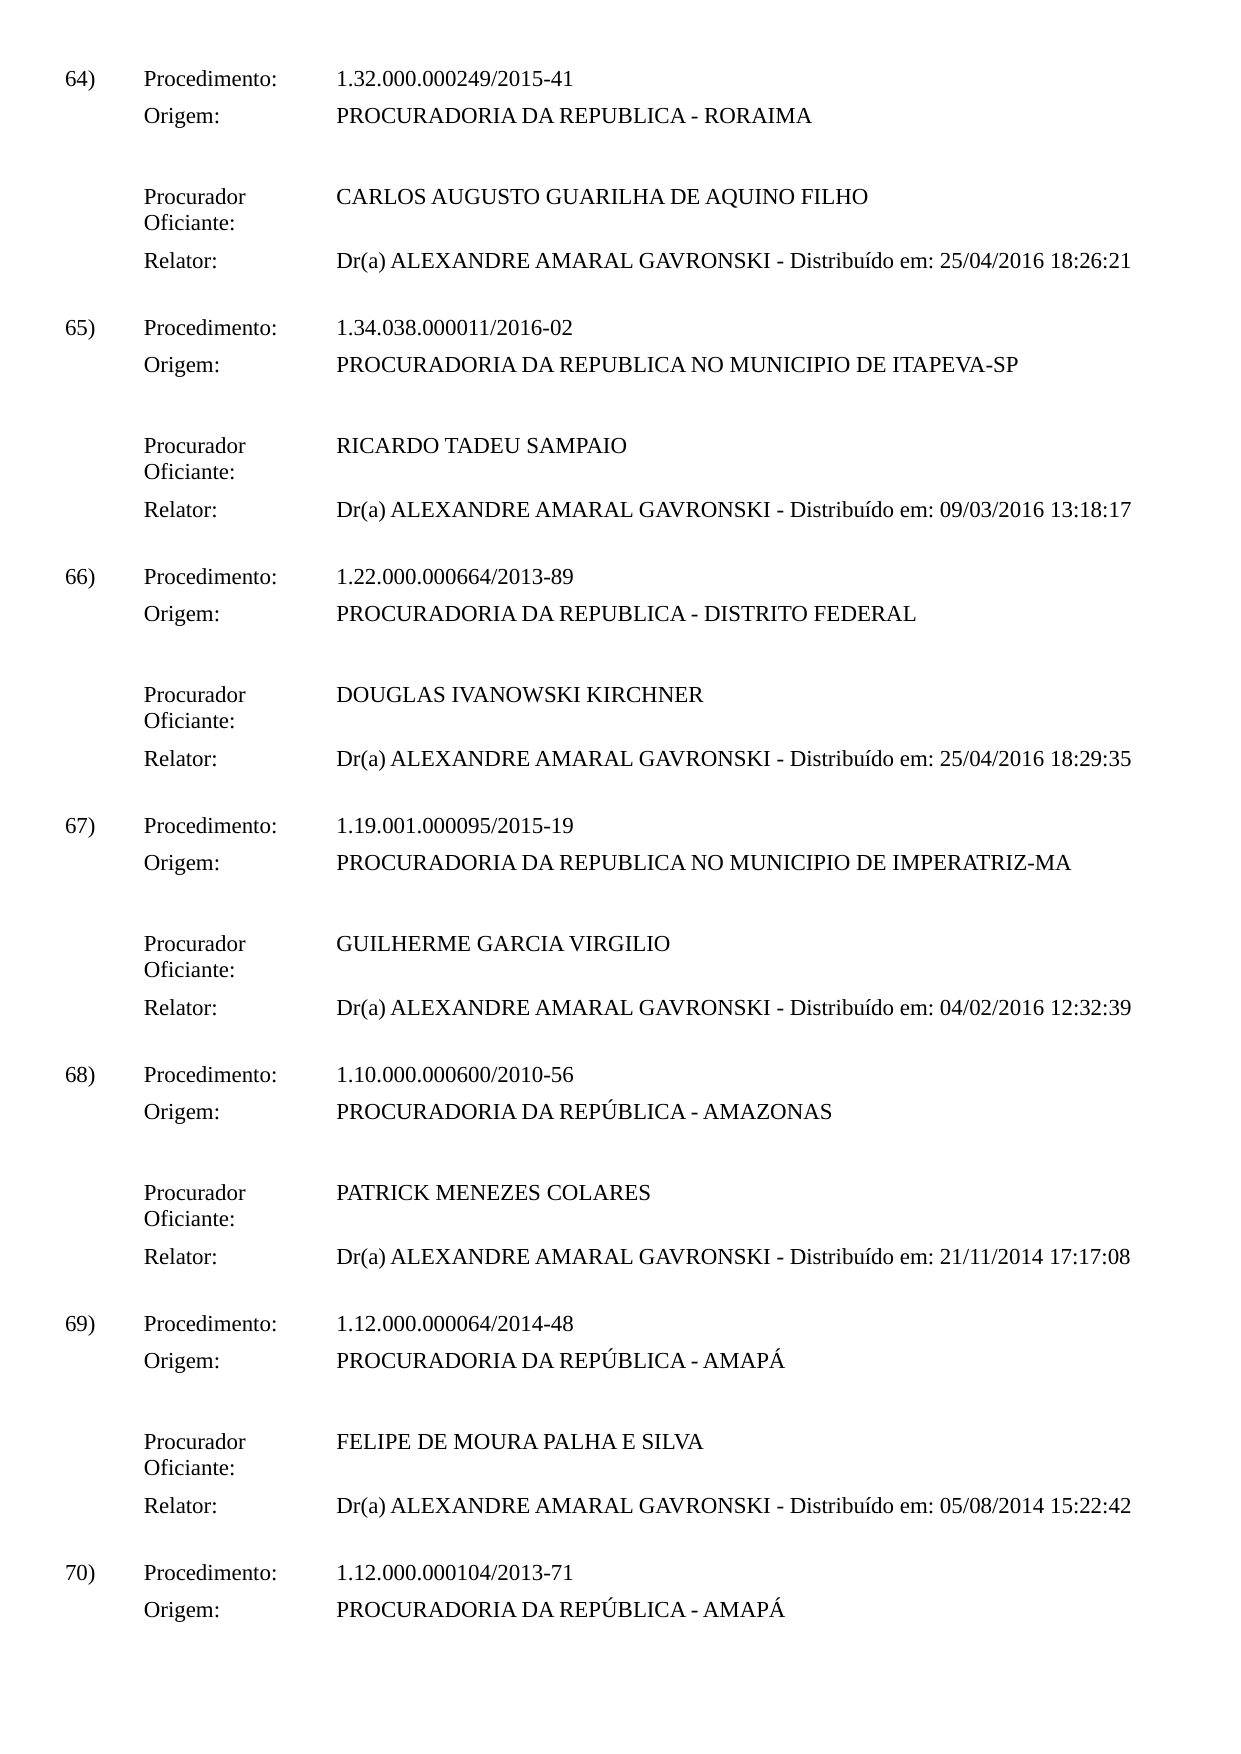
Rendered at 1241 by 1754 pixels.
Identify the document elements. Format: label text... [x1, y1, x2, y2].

table_header 70) [59, 1553, 138, 1591]
table_cell [330, 1382, 1181, 1422]
table_cell [59, 1093, 138, 1133]
table_cell Dr(a) ALEXANDRE AMARAL GAVRONSKI - Distribuído em: 21/11/2014 17:17:08 [330, 1237, 1181, 1277]
table_cell [59, 988, 138, 1028]
table_cell Origem: [138, 595, 330, 635]
table_cell [59, 426, 138, 490]
table_cell [59, 1237, 138, 1277]
table_cell DOUGLAS IVANOWSKI KIRCHNER [330, 675, 1181, 739]
table_cell Procurador Oficiante: [138, 1173, 330, 1237]
table_header Procedimento: [138, 59, 330, 97]
table_header Procedimento: [138, 557, 330, 595]
table_header 1.10.000.000600/2010-56 [330, 1055, 1181, 1093]
table_cell [59, 884, 138, 924]
table_cell PROCURADORIA DA REPUBLICA - RORAIMA [330, 97, 1181, 137]
table_cell [330, 137, 1181, 177]
table_header Procedimento: [138, 1055, 330, 1093]
table_cell GUILHERME GARCIA VIRGILIO [330, 924, 1181, 988]
table_cell [59, 137, 138, 177]
table_cell [59, 1133, 138, 1173]
table_cell Origem: [138, 1093, 330, 1133]
table_cell [138, 635, 330, 675]
table_cell [59, 1382, 138, 1422]
table_cell [59, 1591, 138, 1631]
table_cell CARLOS AUGUSTO GUARILHA DE AQUINO FILHO [330, 177, 1181, 241]
table_header 1.12.000.000064/2014-48 [330, 1304, 1181, 1342]
table_cell Relator: [138, 490, 330, 531]
table_cell [59, 490, 138, 531]
table_header 67) [59, 806, 138, 844]
table_cell Relator: [138, 1486, 330, 1526]
table_cell [138, 137, 330, 177]
table_header Procedimento: [138, 1553, 330, 1591]
table_cell Relator: [138, 1237, 330, 1277]
table_cell [138, 1382, 330, 1422]
table_cell Origem: [138, 844, 330, 884]
table_cell [59, 1173, 138, 1237]
table_cell [59, 241, 138, 282]
table_cell [330, 1133, 1181, 1173]
table_cell Procurador Oficiante: [138, 924, 330, 988]
table_header 66) [59, 557, 138, 595]
table_header Procedimento: [138, 308, 330, 346]
table_cell PROCURADORIA DA REPÚBLICA - AMAZONAS [330, 1093, 1181, 1133]
table_cell Procurador Oficiante: [138, 426, 330, 490]
table_cell [59, 346, 138, 386]
table_cell Procurador Oficiante: [138, 177, 330, 241]
table_cell [59, 97, 138, 137]
table_cell [330, 884, 1181, 924]
table_cell Dr(a) ALEXANDRE AMARAL GAVRONSKI - Distribuído em: 09/03/2016 13:18:17 [330, 490, 1181, 531]
table_cell FELIPE DE MOURA PALHA E SILVA [330, 1422, 1181, 1486]
table_cell Relator: [138, 241, 330, 282]
table_cell Origem: [138, 1591, 330, 1631]
table_cell [59, 1422, 138, 1486]
table_cell [59, 1631, 138, 1671]
table_header 64) [59, 59, 138, 97]
table_cell Procurador Oficiante: [138, 1422, 330, 1486]
table_header 1.32.000.000249/2015-41 [330, 59, 1181, 97]
table_cell Dr(a) ALEXANDRE AMARAL GAVRONSKI - Distribuído em: 04/02/2016 12:32:39 [330, 988, 1181, 1028]
table_cell Dr(a) ALEXANDRE AMARAL GAVRONSKI - Distribuído em: 25/04/2016 18:29:35 [330, 739, 1181, 779]
table_cell [59, 386, 138, 426]
table_cell Relator: [138, 739, 330, 779]
table_cell PROCURADORIA DA REPÚBLICA - AMAPÁ [330, 1591, 1181, 1631]
table_cell [138, 1133, 330, 1173]
table_cell Dr(a) ALEXANDRE AMARAL GAVRONSKI - Distribuído em: 05/08/2014 15:22:42 [330, 1486, 1181, 1526]
table_cell [59, 924, 138, 988]
table_header Procedimento: [138, 1304, 330, 1342]
table_cell [330, 1631, 1181, 1671]
table_cell RICARDO TADEU SAMPAIO [330, 426, 1181, 490]
table_cell PROCURADORIA DA REPUBLICA NO MUNICIPIO DE IMPERATRIZ-MA [330, 844, 1181, 884]
table_cell Procurador Oficiante: [138, 675, 330, 739]
table_cell [138, 1631, 330, 1671]
table_cell Origem: [138, 97, 330, 137]
table_cell [59, 177, 138, 241]
table_cell [138, 884, 330, 924]
table_cell [138, 386, 330, 426]
table_cell Origem: [138, 346, 330, 386]
table_cell [59, 1486, 138, 1526]
table_header 1.12.000.000104/2013-71 [330, 1553, 1181, 1591]
table_header 1.22.000.000664/2013-89 [330, 557, 1181, 595]
table_cell Dr(a) ALEXANDRE AMARAL GAVRONSKI - Distribuído em: 25/04/2016 18:26:21 [330, 241, 1181, 282]
table_header Procedimento: [138, 806, 330, 844]
table_cell PROCURADORIA DA REPUBLICA - DISTRITO FEDERAL [330, 595, 1181, 635]
table_cell [59, 1342, 138, 1382]
table_cell [59, 635, 138, 675]
table_header 1.34.038.000011/2016-02 [330, 308, 1181, 346]
table_cell PROCURADORIA DA REPUBLICA NO MUNICIPIO DE ITAPEVA-SP [330, 346, 1181, 386]
table_header 1.19.001.000095/2015-19 [330, 806, 1181, 844]
table_header 68) [59, 1055, 138, 1093]
table_cell [330, 386, 1181, 426]
table_cell [59, 739, 138, 779]
table_cell PATRICK MENEZES COLARES [330, 1173, 1181, 1237]
table_cell [59, 844, 138, 884]
table_header 69) [59, 1304, 138, 1342]
table_header 65) [59, 308, 138, 346]
table_cell [59, 675, 138, 739]
table_cell PROCURADORIA DA REPÚBLICA - AMAPÁ [330, 1342, 1181, 1382]
table_cell [330, 635, 1181, 675]
table_cell Relator: [138, 988, 330, 1028]
table_cell [59, 595, 138, 635]
table_cell Origem: [138, 1342, 330, 1382]
